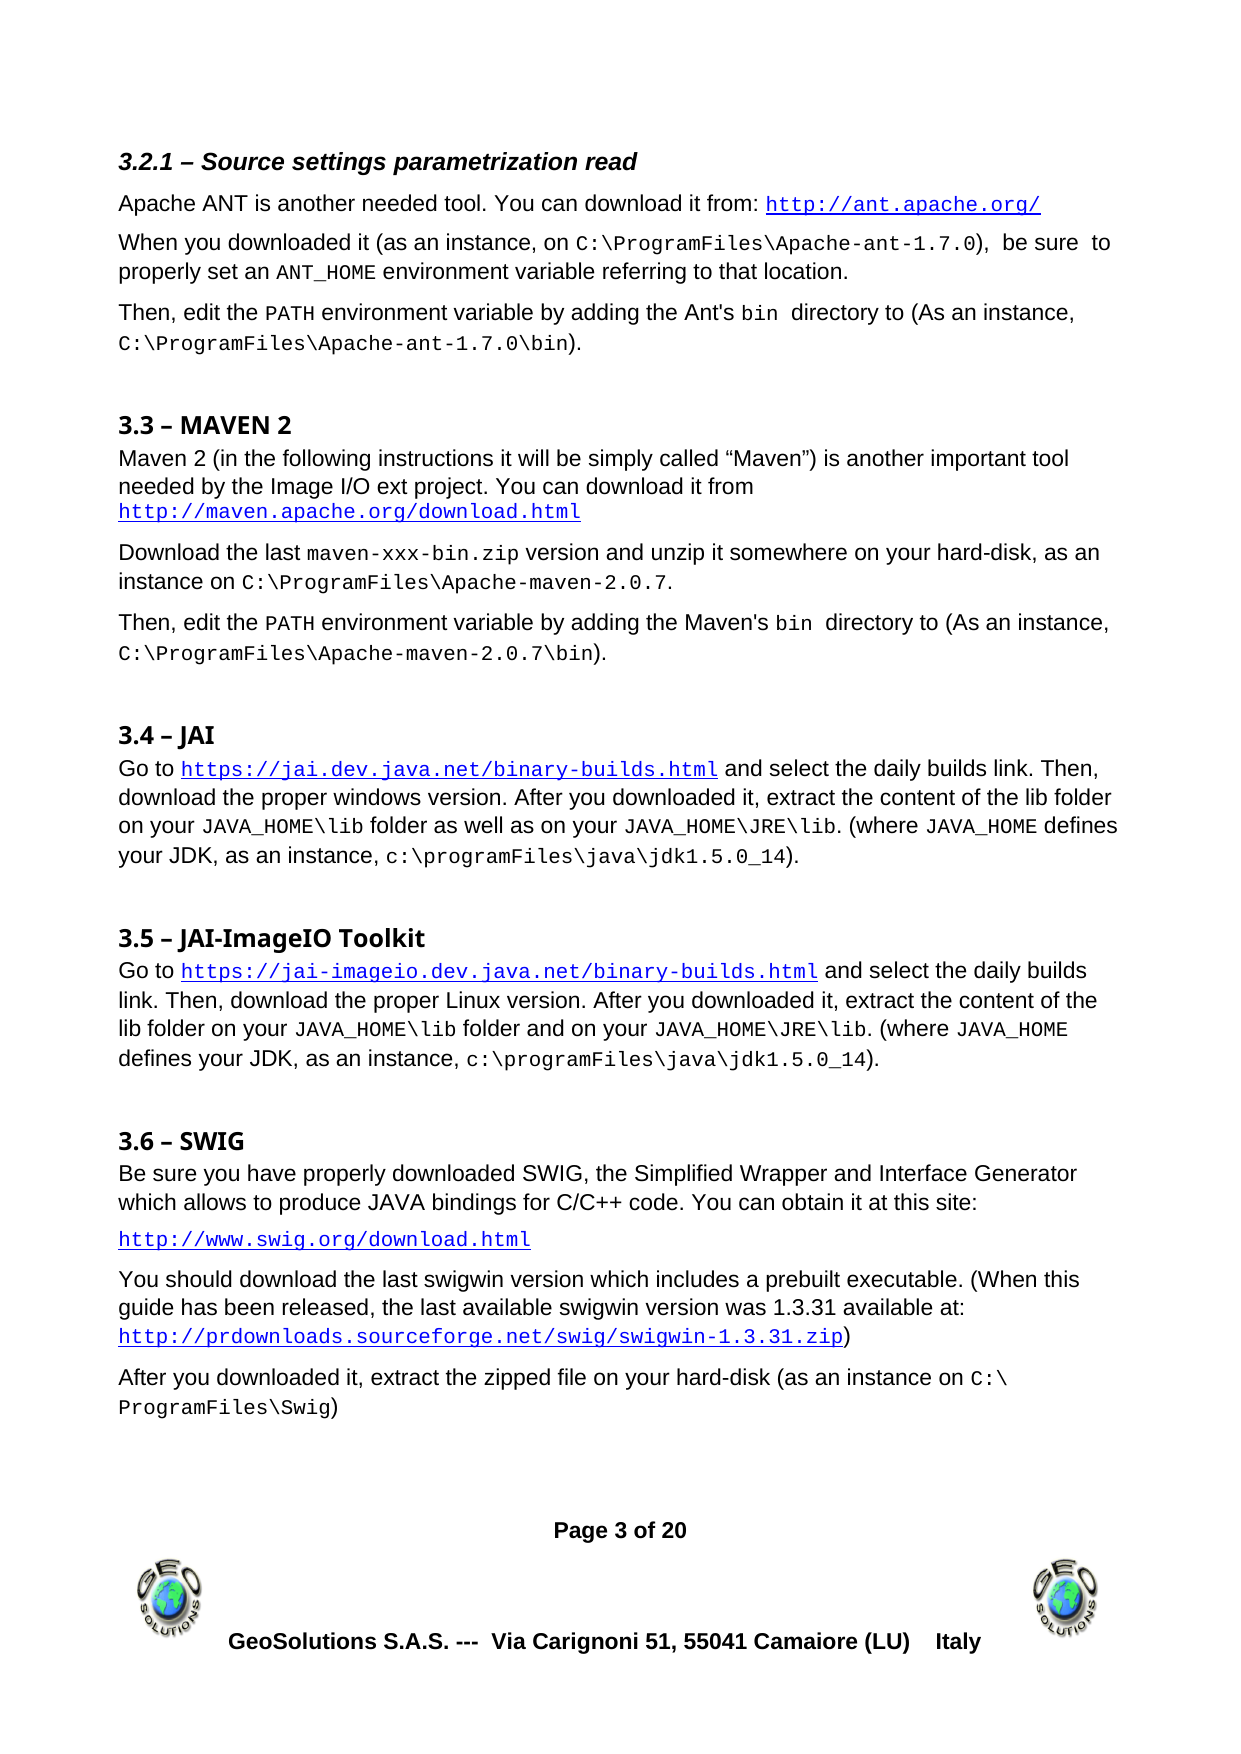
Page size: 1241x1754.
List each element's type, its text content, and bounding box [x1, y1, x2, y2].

text After you downloaded it, extract the zipped file on your hard-disk (as an instance on C:\ProgramFiles\Swig) [118, 1364, 1122, 1421]
picture [134, 1552, 205, 1641]
subtitle 3.3 – MAVEN 2 [118, 408, 1122, 442]
text Be sure you have properly downloaded SWIG, the Simplified Wrapper and Interface Generator which allows to produce JAVA bindings for C/C++ code. You can obtain it at this site: [118, 1161, 1122, 1215]
subtitle 3.6 – SWIG [118, 1124, 1122, 1158]
subtitle 3.2.1 – Source settings parametrization read [118, 148, 1122, 175]
text Then, edit the PATH environment variable by adding the Ant's bin directory to (As an instance, C:\ProgramFiles\Apache-ant-1.7.0\bin). [118, 300, 1122, 385]
picture [1030, 1552, 1101, 1641]
text Apache ANT is another needed tool. You can download it from: http://ant.apache.org/ [118, 191, 1122, 217]
subtitle 3.4 – JAI [118, 718, 1122, 752]
text Download the last maven-xxx-bin.zip version and unzip it somewhere on your hard-disk, as an instance on C:\ProgramFiles\Apache-maven-2.0.7. [118, 539, 1122, 596]
text Then, edit the PATH environment variable by adding the Maven's bin directory to (As an instance, C:\ProgramFiles\Apache-maven-2.0.7\bin). [118, 610, 1122, 694]
text http://www.swig.org/download.html [118, 1229, 1122, 1253]
text Go to https://jai-imageio.dev.java.net/binary-builds.html and select the daily builds link. Then, download the proper Linux version. After you downloaded it, extract the content of the lib folder on your JAVA_HOME\lib folder and on your JAVA_HOME\JRE\lib. (where JAVA_HOME defines your JDK, as an instance, c:\programFiles\java\jdk1.5.0_14). [118, 958, 1122, 1100]
text You should download the last swigwin version which includes a prebuilt executable. (When this guide has been released, the last available swigwin version was 1.3.31 available at: http://prdownloads.sourceforge.net/swig/swigwin-1.3.31.zip) [118, 1267, 1122, 1350]
text Maven 2 (in the following instructions it will be simply called “Maven”) is another important tool needed by the Image I/O ext project. You can download it from http://maven.apache.org/download.html [118, 445, 1122, 525]
text When you downloaded it (as an instance, on C:\ProgramFiles\Apache-ant-1.7.0), be sure to properly set an ANT_HOME environment variable referring to that location. [118, 229, 1122, 286]
subtitle 3.5 – JAI-ImageIO Toolkit [118, 921, 1122, 955]
text Go to https://jai.dev.java.net/binary-builds.html and select the daily builds link. Then, download the proper windows version. After you downloaded it, extract the content of the lib folder on your JAVA_HOME\lib folder as well as on your JAVA_HOME\JRE\lib. (where JAVA_HOME defines your JDK, as an instance, c:\programFiles\java\jdk1.5.0_14). [118, 755, 1122, 897]
